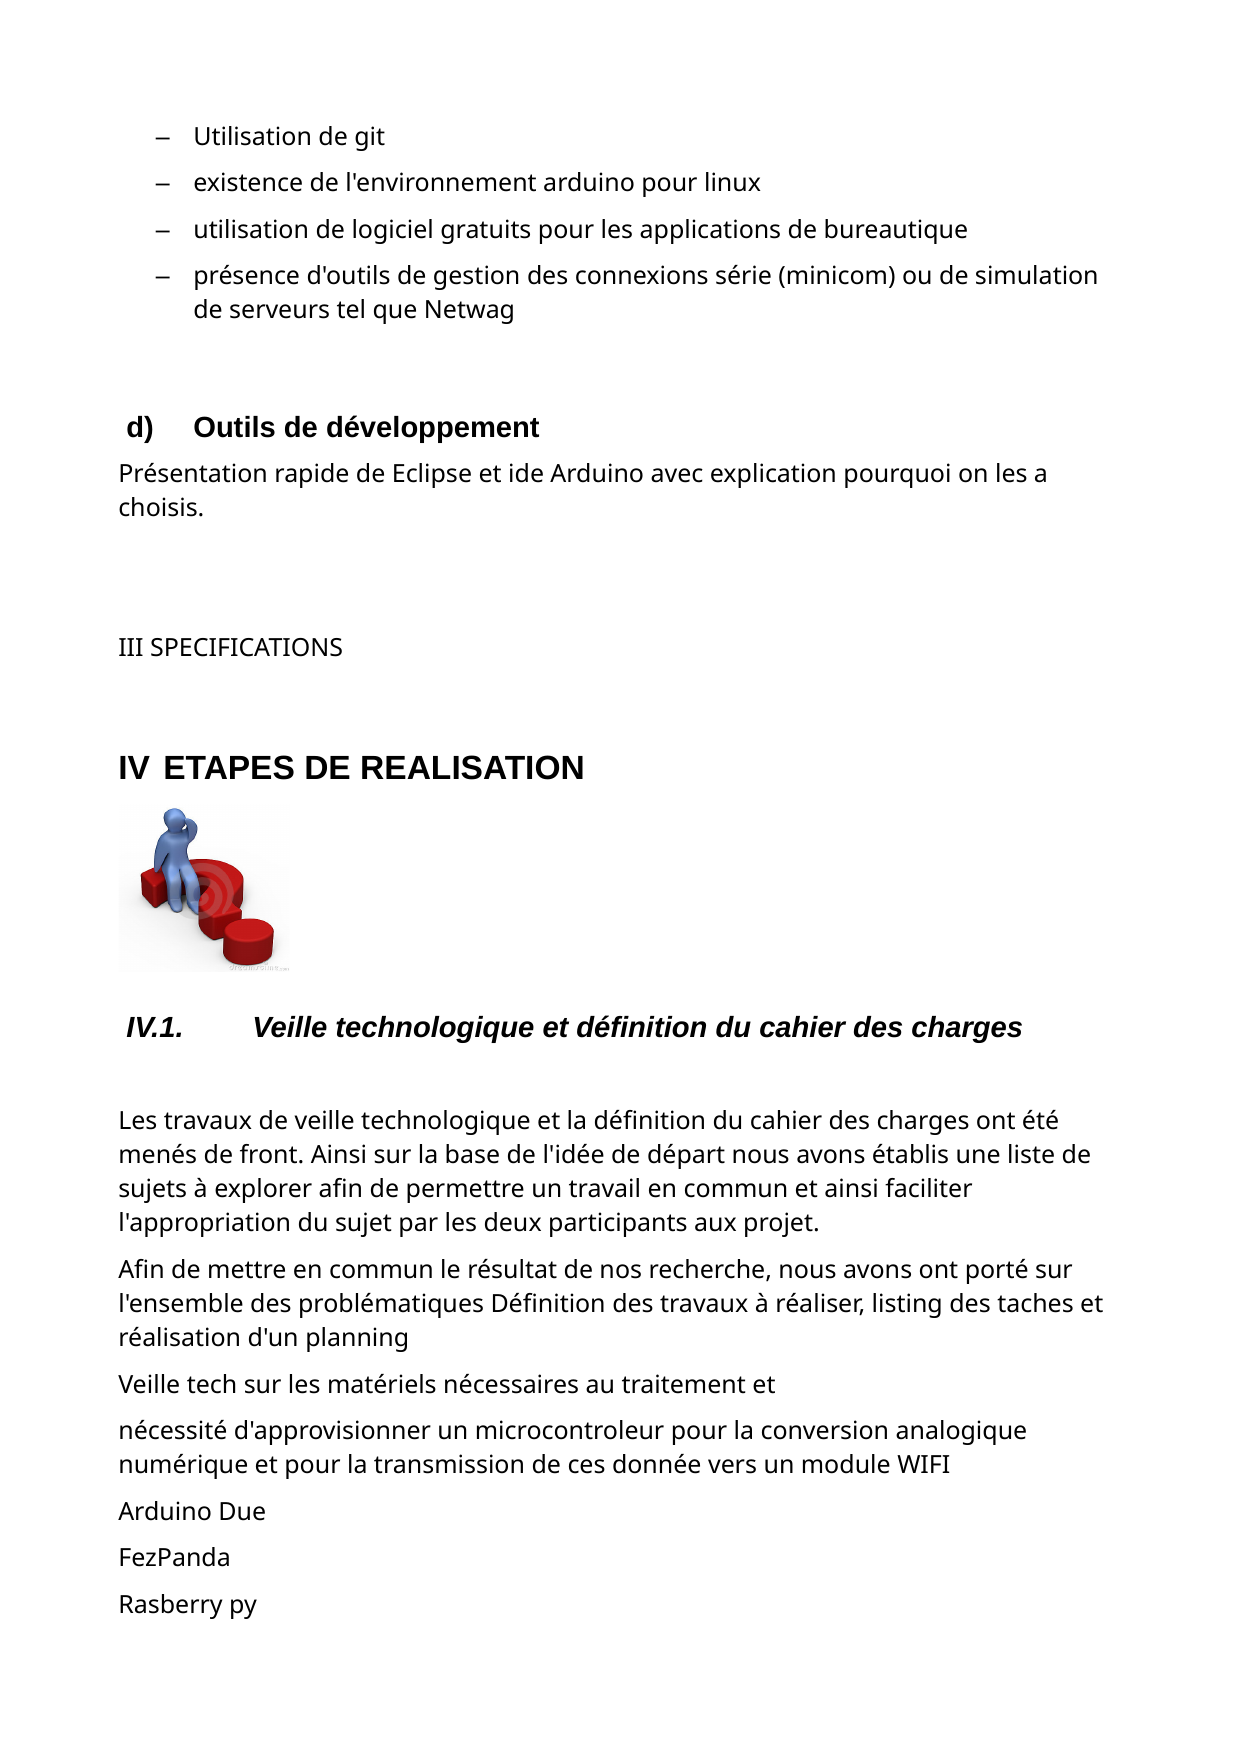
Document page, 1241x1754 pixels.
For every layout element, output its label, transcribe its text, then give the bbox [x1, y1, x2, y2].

text FezPanda [118, 1540, 1122, 1574]
text Présentation rapide de Eclipse et ide Arduino avec explication pourquoi on les a choisis. [118, 456, 1122, 524]
text Rasberry py [118, 1587, 1122, 1621]
text Veille tech sur les matériels nécessaires au traitement et [118, 1366, 1122, 1400]
picture [118, 804, 290, 972]
subtitle Outils de développement [118, 410, 1122, 443]
text Arduino Due [118, 1493, 1122, 1528]
list utilisation de logiciel gratuits pour les applications de bureautique [156, 211, 1122, 245]
subtitle Veille technologique et définition du cahier des charges [118, 1010, 1122, 1044]
list existence de l'environnement arduino pour linux [156, 165, 1122, 199]
list Utilisation de git [156, 118, 1122, 152]
text Les travaux de veille technologique et la définition du cahier des charges ont été menés de front. Ainsi sur la base de l'idée de départ nous avons établis une liste de sujets à explorer afin de permettre un travail en commun et ainsi faciliter l'appropriation du sujet par les deux participants aux projet. [118, 1103, 1122, 1239]
text Afin de mettre en commun le résultat de nos recherche, nous avons ont porté sur l'ensemble des problématiques Définition des travaux à réaliser, listing des taches et réalisation d'un planning [118, 1252, 1122, 1354]
list présence d'outils de gestion des connexions série (minicom) ou de simulation de serveurs tel que Netwag [156, 258, 1122, 326]
text nécessité d'approvisionner un microcontroleur pour la conversion analogique numérique et pour la transmission de ces donnée vers un module WIFI [118, 1413, 1122, 1481]
text III SPECIFICATIONS [118, 630, 1122, 664]
subtitle ETAPES DE REALISATION [118, 748, 1122, 787]
